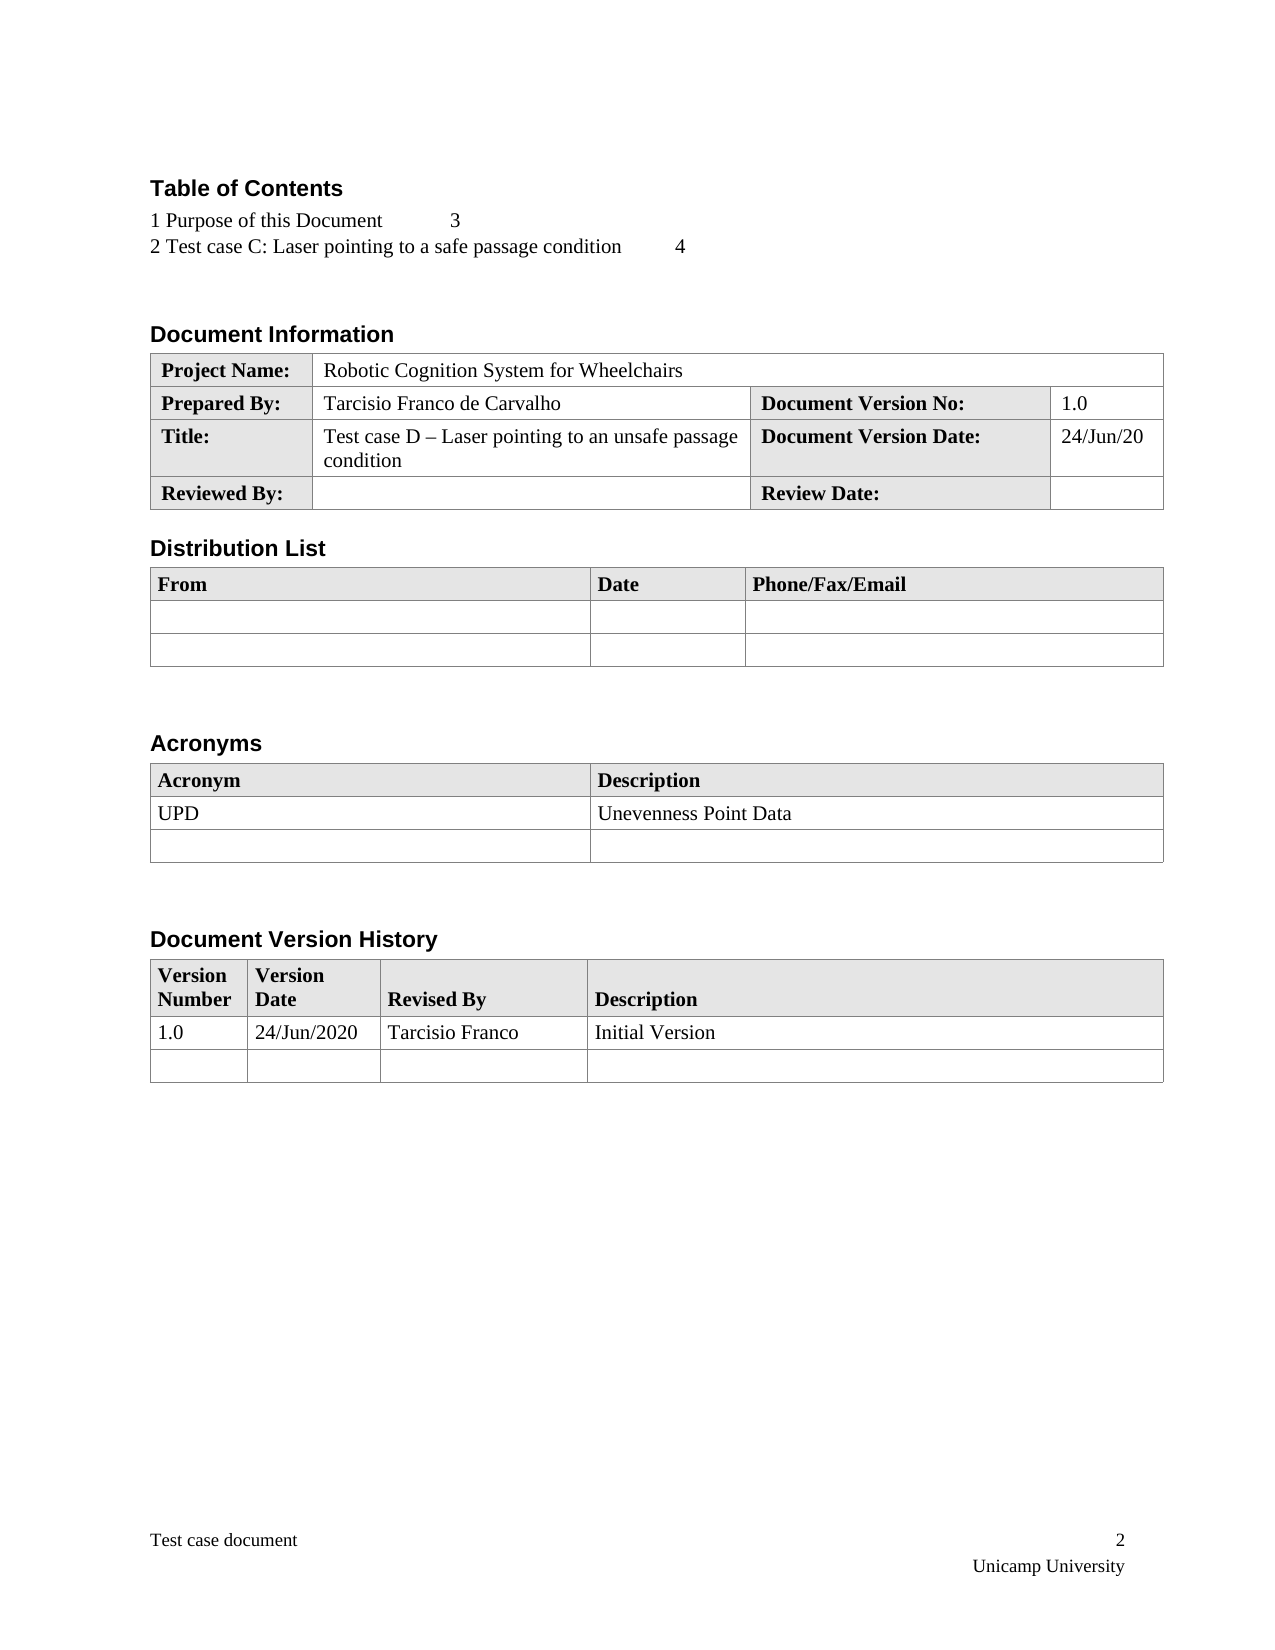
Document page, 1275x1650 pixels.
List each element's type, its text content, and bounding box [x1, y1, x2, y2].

table_cell 24/Jun/2020 [248, 1017, 380, 1048]
text 2 Test case C: Laser pointing to a safe passage condition 4 [150, 234, 1125, 258]
table_cell UPD [151, 797, 590, 829]
table_cell [248, 1050, 380, 1081]
table_header Acronym [151, 764, 590, 796]
table_header Project Name: [151, 354, 312, 386]
table_cell Unevenness Point Data [591, 797, 1163, 829]
table_cell [151, 634, 590, 666]
table_cell [591, 601, 745, 633]
table_cell [381, 1050, 587, 1081]
table_cell Review Date: [751, 477, 1050, 509]
table_cell Document Version No: [751, 387, 1050, 419]
table_cell [746, 601, 1163, 633]
table_cell Title: [151, 420, 312, 476]
table_cell 1.0 [1051, 387, 1163, 419]
table_header From [151, 568, 590, 600]
table_cell [151, 830, 590, 862]
subtitle Document Version History [150, 926, 1125, 952]
table_cell 1.0 [151, 1017, 247, 1048]
table_cell [591, 830, 1163, 862]
text 1 Purpose of this Document 3 [150, 208, 1125, 232]
table_cell 24/Jun/20 [1051, 420, 1163, 476]
table_cell Document Version Date: [751, 420, 1050, 476]
subtitle Acronyms [150, 730, 1125, 757]
table_header Robotic Cognition System for Wheelchairs [313, 354, 1163, 386]
table_header Phone/Fax/Email [746, 568, 1163, 600]
table_cell [151, 601, 590, 633]
table_header Revised By [381, 960, 587, 1016]
table_cell [591, 634, 745, 666]
table_cell [1051, 477, 1163, 509]
table_cell [313, 477, 750, 509]
table_cell Tarcisio Franco de Carvalho [313, 387, 750, 419]
table_cell Initial Version [588, 1017, 1163, 1048]
table_header Version Date [248, 960, 380, 1016]
subtitle Table of Contents [150, 175, 1125, 201]
subtitle Distribution List [150, 534, 1125, 561]
table_cell [588, 1050, 1163, 1081]
table_header Version Number [151, 960, 247, 1016]
table_header Description [591, 764, 1163, 796]
table_header Date [591, 568, 745, 600]
table_cell Prepared By: [151, 387, 312, 419]
table_cell Tarcisio Franco [381, 1017, 587, 1048]
table_cell [151, 1050, 247, 1081]
table_cell Test case D – Laser pointing to an unsafe passage condition [313, 420, 750, 476]
subtitle Document Information [150, 321, 1125, 347]
table_cell Reviewed By: [151, 477, 312, 509]
table_header Description [588, 960, 1163, 1016]
table_cell [746, 634, 1163, 666]
